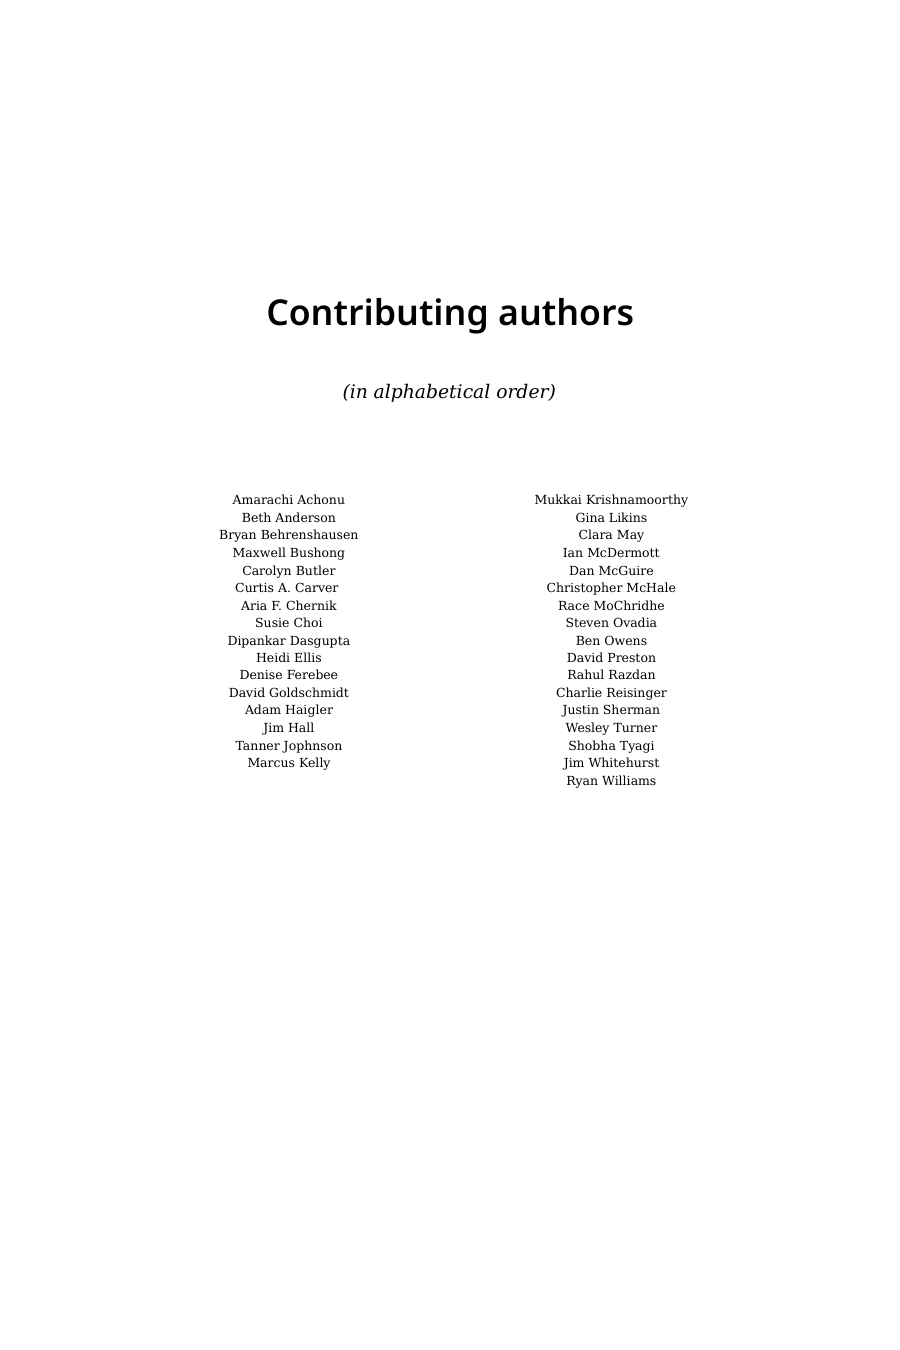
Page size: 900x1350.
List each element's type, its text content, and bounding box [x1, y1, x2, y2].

table_header Amarachi Achonu Beth Anderson Bryan Behrenshausen Maxwell Bushong Carolyn Butler Curtis A. Carver Aria F. Chernik Susie Choi Dipankar Dasgupta Heidi Ellis Denise Ferebee David Goldschmidt Adam Haigler Jim Hall Tanner Jophnson Marcus Kelly [128, 488, 450, 794]
table_header Mukkai Krishnamoorthy Gina Likins Clara May Ian McDermott Dan McGuire Christopher McHale Race MoChridhe Steven Ovadia Ben Owens David Preston Rahul Razdan Charlie Reisinger Justin Sherman Wesley Turner Shobha Tyagi Jim Whitehurst Ryan Williams [450, 488, 772, 794]
text (in alphabetical order) [127, 381, 772, 403]
subtitle Contributing authors [127, 287, 772, 336]
